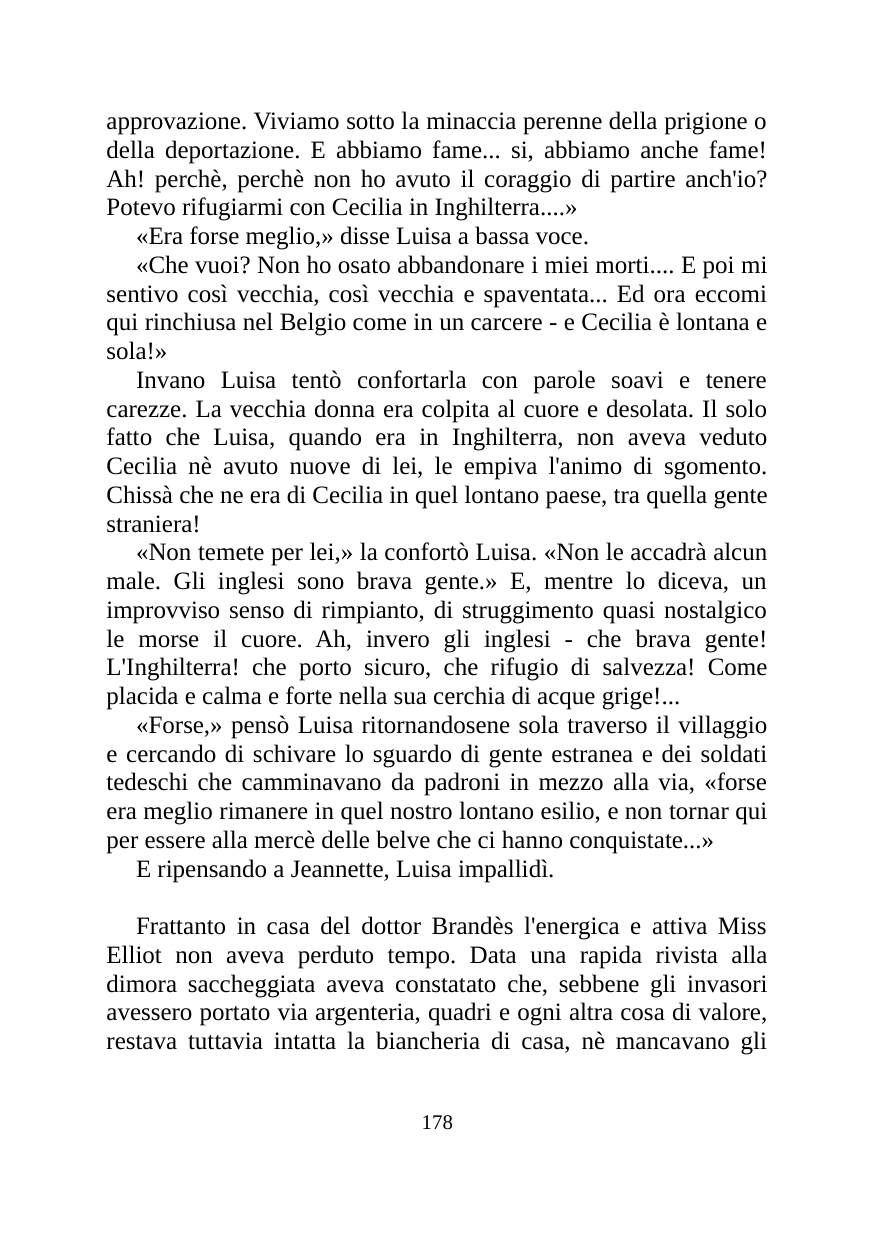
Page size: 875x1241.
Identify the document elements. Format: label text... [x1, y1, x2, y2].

text «Non temete per lei,» la confortò Luisa. «Non le accadrà alcun male. Gli inglesi sono brava gente.» E, mentre lo diceva, un improvviso senso di rimpianto, di struggimento quasi nostalgico le morse il cuore. Ah, invero gli inglesi - che brava gente! L'Inghilterra! che porto sicuro, che rifugio di salvezza! Come placida e calma e forte nella sua cerchia di acque grige!... [106, 537, 768, 710]
text «Che vuoi? Non ho osato abbandonare i miei morti.... E poi mi sentivo così vecchia, così vecchia e spaventata... Ed ora eccomi qui rinchiusa nel Belgio come in un carcere - e Cecilia è lontana e sola!» [106, 250, 768, 365]
text Frattanto in casa del dottor Brandès l'energica e attiva Miss Elliot non aveva perduto tempo. Data una rapida rivista alla dimora saccheggiata aveva constatato che, sebbene gli invasori avessero portato via argenteria, quadri e ogni altra cosa di valore, restava tuttavia intatta la biancheria di casa, nè mancavano gli [106, 911, 768, 1055]
text E ripensando a Jeannette, Luisa impallidì. [106, 854, 768, 882]
text approvazione. Viviamo sotto la minaccia perenne della prigione o della deportazione. E abbiamo fame... si, abbiamo anche fame! Ah! perchè, perchè non ho avuto il coraggio di partire anch'io? Potevo rifugiarmi con Cecilia in Inghilterra....» [106, 106, 768, 221]
text «Era forse meglio,» disse Luisa a bassa voce. [106, 221, 768, 250]
text «Forse,» pensò Luisa ritornandosene sola traverso il villaggio e cercando di schivare lo sguardo di gente estranea e dei soldati tedeschi che camminavano da padroni in mezzo alla via, «forse era meglio rimanere in quel nostro lontano esilio, e non tornar qui per essere alla mercè delle belve che ci hanno conquistate...» [106, 710, 768, 854]
text Invano Luisa tentò confortarla con parole soavi e tenere carezze. La vecchia donna era colpita al cuore e desolata. Il solo fatto che Luisa, quando era in Inghilterra, non aveva veduto Cecilia nè avuto nuove di lei, le empiva l'animo di sgomento. Chissà che ne era di Cecilia in quel lontano paese, tra quella gente straniera! [106, 365, 768, 537]
